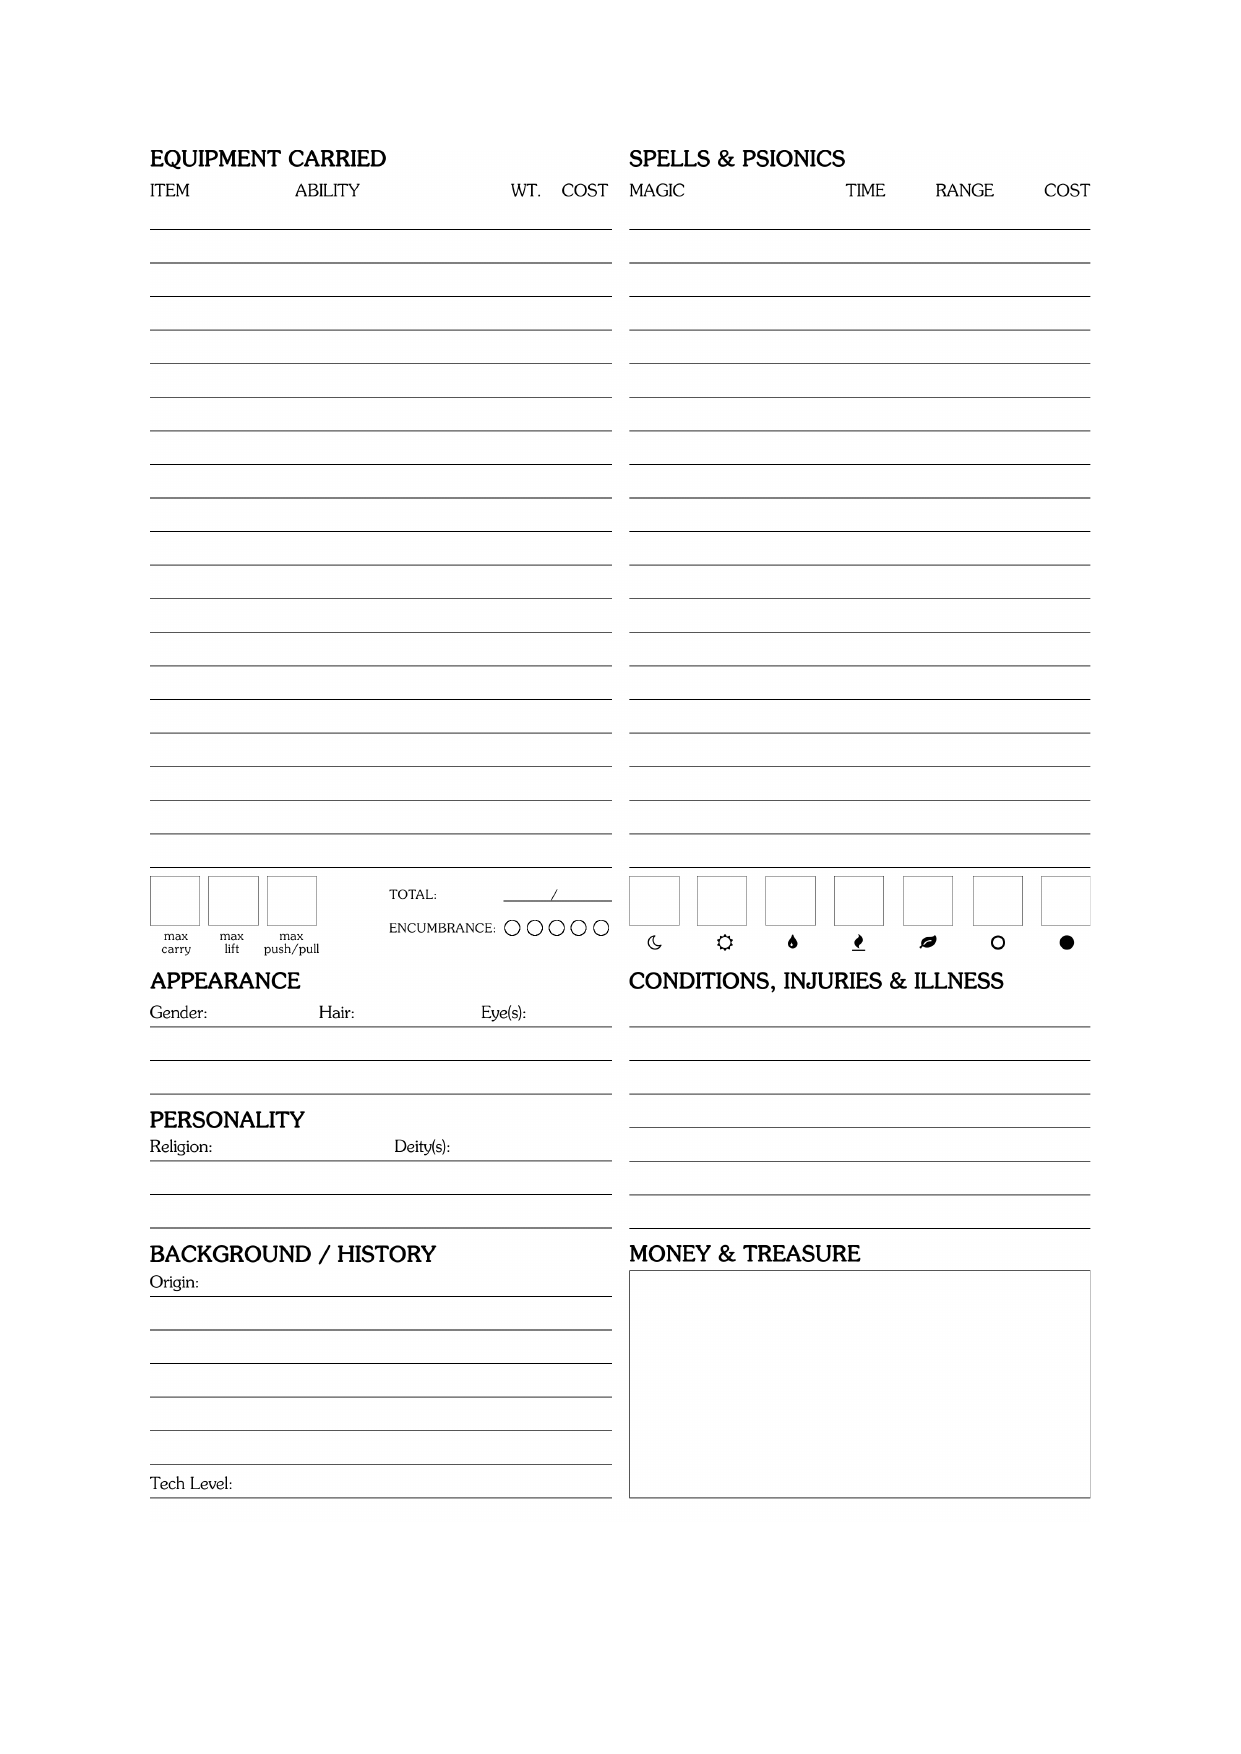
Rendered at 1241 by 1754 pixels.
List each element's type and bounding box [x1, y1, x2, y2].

picture [150, 150, 1091, 1522]
